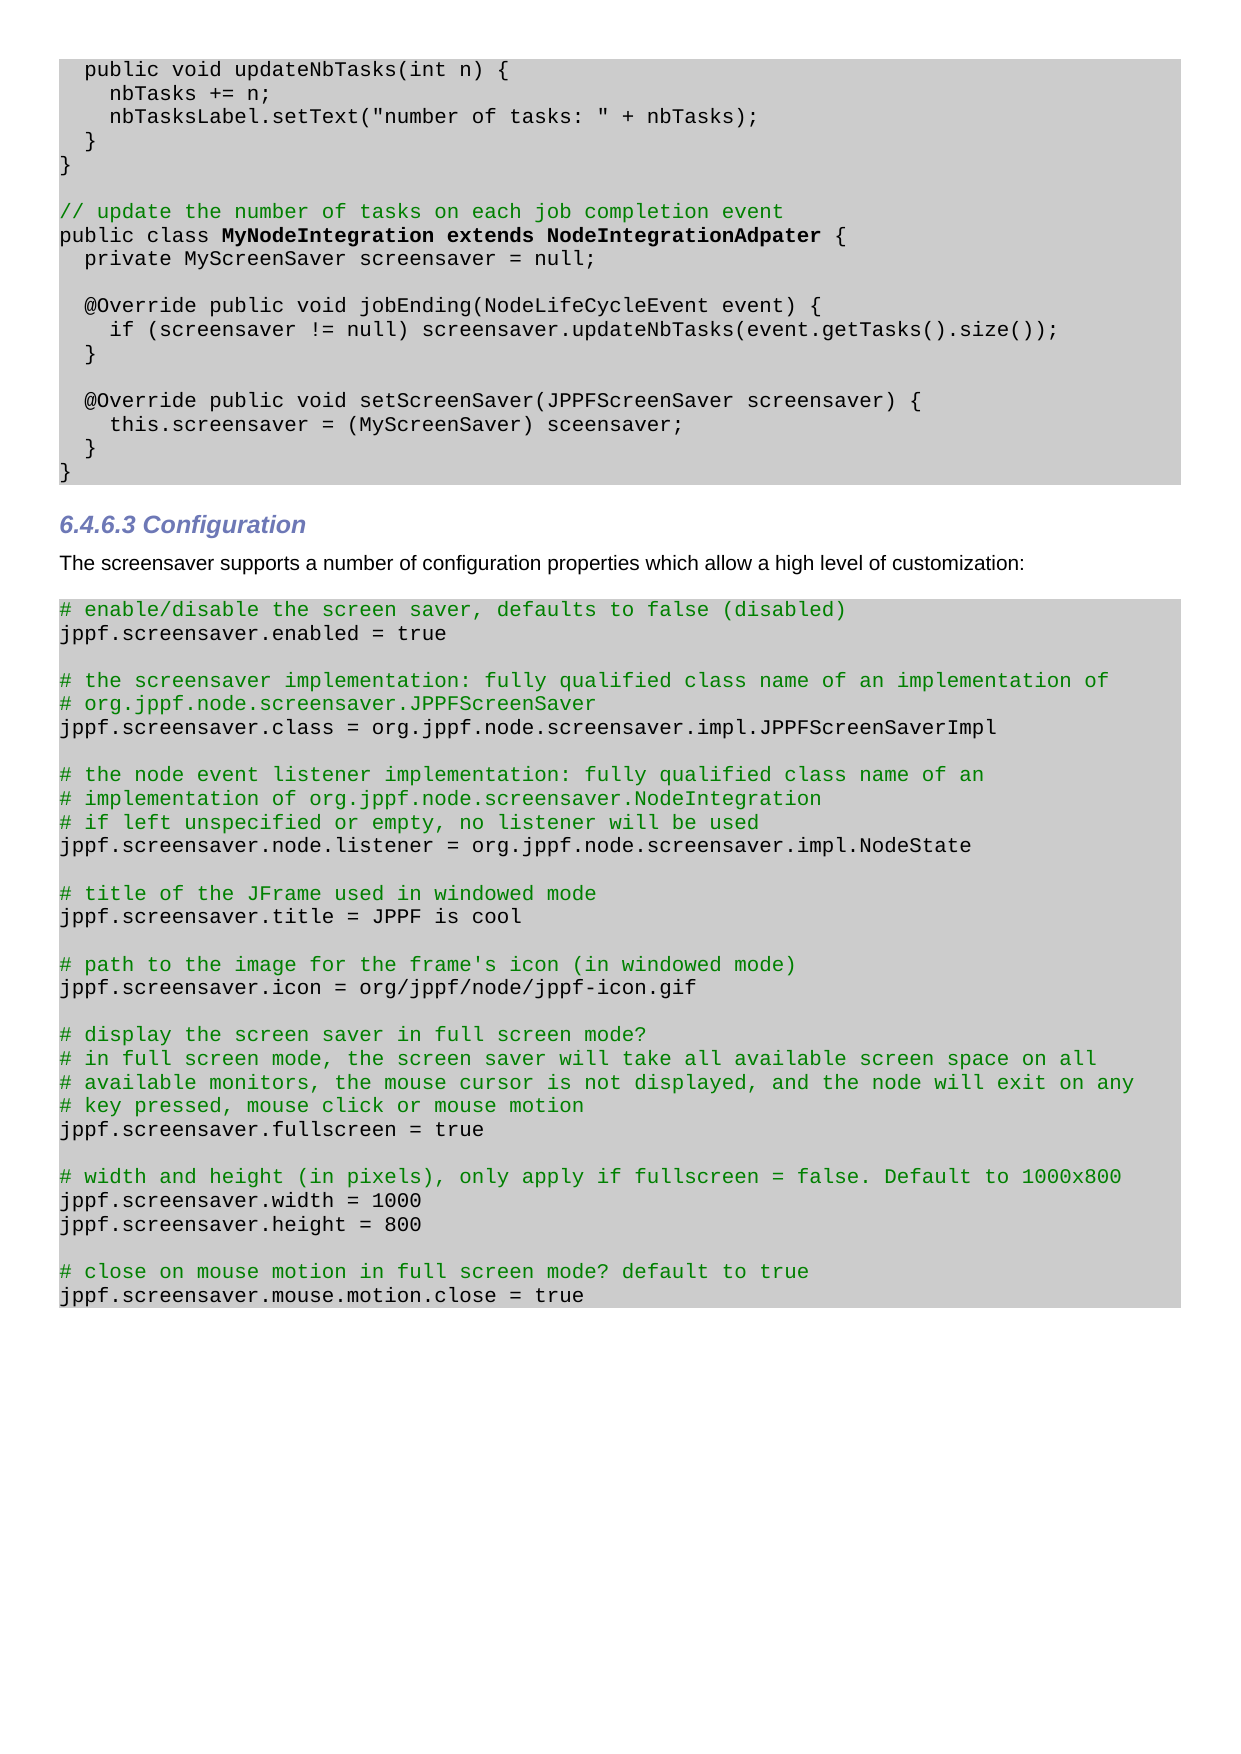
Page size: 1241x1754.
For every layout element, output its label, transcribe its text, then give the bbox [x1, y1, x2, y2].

text } [59, 461, 1181, 485]
text The screensaver supports a number of configuration properties which allow a high level of customization: [59, 551, 1181, 575]
text # in full screen mode, the screen saver will take all available screen space on all [59, 1048, 1181, 1072]
text @Override public void jobEnding(NodeLifeCycleEvent event) { [59, 296, 1181, 319]
text jppf.screensaver.title = JPPF is cool [59, 906, 1181, 930]
text # the node event listener implementation: fully qualified class name of an [59, 764, 1181, 788]
text jppf.screensaver.width = 1000 [59, 1190, 1181, 1214]
text # implementation of org.jppf.node.screensaver.NodeIntegration [59, 788, 1181, 812]
text this.screensaver = (MyScreenSaver) sceensaver; [59, 414, 1181, 437]
text jppf.screensaver.height = 800 [59, 1214, 1181, 1237]
text if (screensaver != null) screensaver.updateNbTasks(event.getTasks().size()); [59, 319, 1181, 343]
text # org.jppf.node.screensaver.JPPFScreenSaver [59, 693, 1181, 717]
text # close on mouse motion in full screen mode? default to true [59, 1261, 1181, 1284]
text @Override public void setScreenSaver(JPPFScreenSaver screensaver) { [59, 390, 1181, 414]
text jppf.screensaver.node.listener = org.jppf.node.screensaver.impl.NodeState [59, 835, 1181, 859]
text private MyScreenSaver screensaver = null; [59, 248, 1181, 272]
text jppf.screensaver.mouse.motion.close = true [59, 1284, 1181, 1308]
text # key pressed, mouse click or mouse motion [59, 1095, 1181, 1119]
text nbTasksLabel.setText("number of tasks: " + nbTasks); [59, 106, 1181, 130]
text # available monitors, the mouse cursor is not displayed, and the node will exit on any [59, 1072, 1181, 1095]
text jppf.screensaver.class = org.jppf.node.screensaver.impl.JPPFScreenSaverImpl [59, 717, 1181, 741]
text # title of the JFrame used in windowed mode [59, 883, 1181, 906]
text # enable/disable the screen saver, defaults to false (disabled) [59, 599, 1181, 622]
text jppf.screensaver.enabled = true [59, 622, 1181, 646]
subtitle Configuration [59, 510, 1181, 538]
text public void updateNbTasks(int n) { [59, 59, 1181, 83]
text jppf.screensaver.fullscreen = true [59, 1119, 1181, 1143]
text # if left unspecified or empty, no listener will be used [59, 812, 1181, 835]
text // update the number of tasks on each job completion event [59, 201, 1181, 224]
text } [59, 154, 1181, 177]
text jppf.screensaver.icon = org/jppf/node/jppf-icon.gif [59, 977, 1181, 1001]
text } [59, 130, 1181, 154]
text # width and height (in pixels), only apply if fullscreen = false. Default to 1000x800 [59, 1166, 1181, 1190]
text nbTasks += n; [59, 83, 1181, 106]
text public class MyNodeIntegration extends NodeIntegrationAdpater { [59, 224, 1181, 248]
text # path to the image for the frame's icon (in windowed mode) [59, 953, 1181, 977]
text } [59, 437, 1181, 461]
text # display the screen saver in full screen mode? [59, 1024, 1181, 1048]
text # the screensaver implementation: fully qualified class name of an implementation of [59, 670, 1181, 693]
text } [59, 343, 1181, 366]
